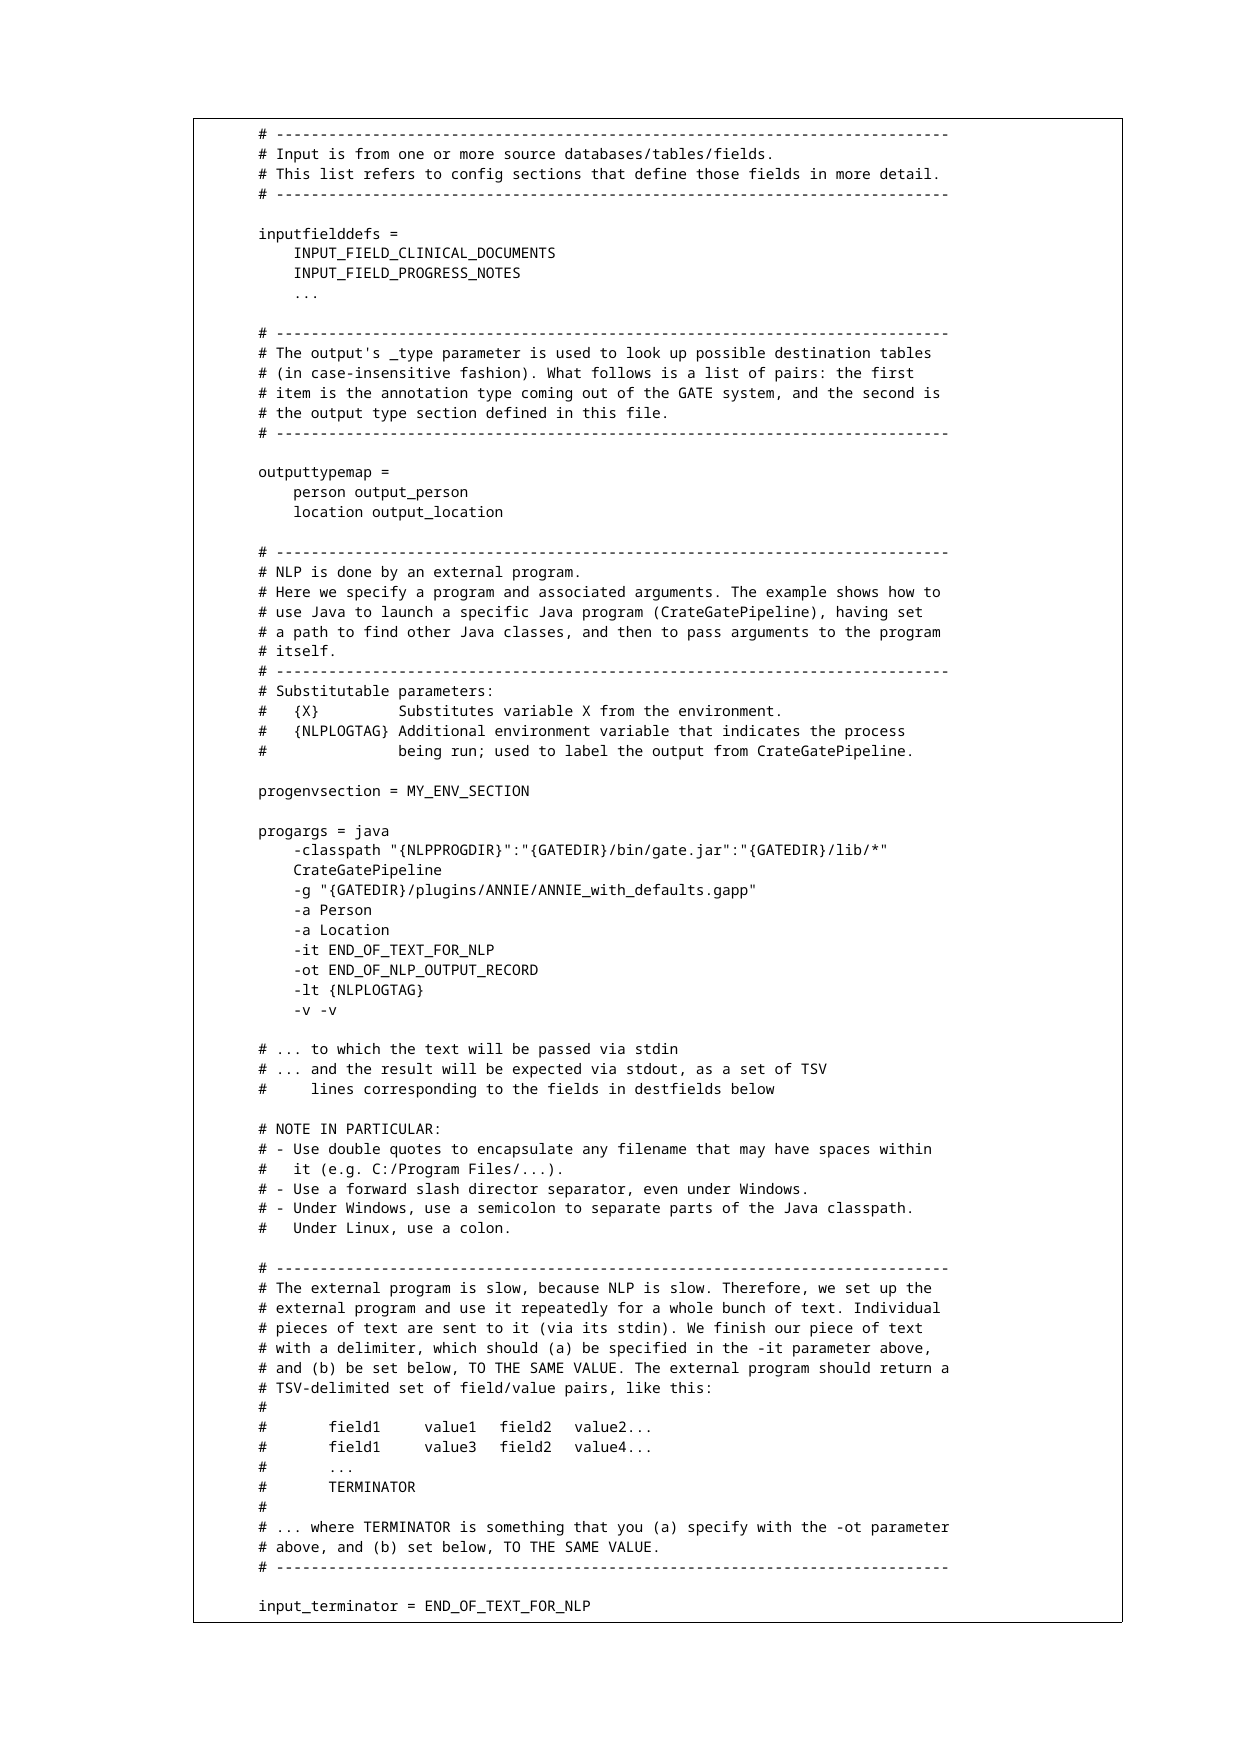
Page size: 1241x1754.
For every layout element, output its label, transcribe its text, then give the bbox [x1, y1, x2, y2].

table_header # ----------------------------------------------------------------------------- # Input is from one or more source databases/tables/fields. # This list refers to config sections that define those fields in more detail. # ----------------------------------------------------------------------------- inputfielddefs = INPUT_FIELD_CLINICAL_DOCUMENTS INPUT_FIELD_PROGRESS_NOTES ... # ----------------------------------------------------------------------------- # The output's _type parameter is used to look up possible destination tables # (in case-insensitive fashion). What follows is a list of pairs: the first # item is the annotation type coming out of the GATE system, and the second is # the output type section defined in this file. # ----------------------------------------------------------------------------- outputtypemap = person output_person location output_location # ----------------------------------------------------------------------------- # NLP is done by an external program. # Here we specify a program and associated arguments. The example shows how to # use Java to launch a specific Java program (CrateGatePipeline), having set # a path to find other Java classes, and then to pass arguments to the program # itself. # ----------------------------------------------------------------------------- # Substitutable parameters: # {X} Substitutes variable X from the environment. # {NLPLOGTAG} Additional environment variable that indicates the process # being run; used to label the output from CrateGatePipeline. progenvsection = MY_ENV_SECTION progargs = java -classpath "{NLPPROGDIR}":"{GATEDIR}/bin/gate.jar":"{GATEDIR}/lib/*" CrateGatePipeline -g "{GATEDIR}/plugins/ANNIE/ANNIE_with_defaults.gapp" -a Person -a Location -it END_OF_TEXT_FOR_NLP -ot END_OF_NLP_OUTPUT_RECORD -lt {NLPLOGTAG} -v -v # ... to which the text will be passed via stdin # ... and the result will be expected via stdout, as a set of TSV # lines corresponding to the fields in destfields below # NOTE IN PARTICULAR: # - Use double quotes to encapsulate any filename that may have spaces within # it (e.g. C:/Program Files/...). # - Use a forward slash director separator, even under Windows. # - Under Windows, use a semicolon to separate parts of the Java classpath. # Under Linux, use a colon. # ----------------------------------------------------------------------------- # The external program is slow, because NLP is slow. Therefore, we set up the # external program and use it repeatedly for a whole bunch of text. Individual # pieces of text are sent to it (via its stdin). We finish our piece of text # with a delimiter, which should (a) be specified in the -it parameter above, # and (b) be set below, TO THE SAME VALUE. The external program should return a # TSV-delimited set of field/value pairs, like this: # # field1 value1 field2 value2... # field1 value3 field2 value4... # ... # TERMINATOR # # ... where TERMINATOR is something that you (a) specify with the -ot parameter # above, and (b) set below, TO THE SAME VALUE. # ----------------------------------------------------------------------------- input_terminator = END_OF_TEXT_FOR_NLP [194, 119, 1122, 1622]
